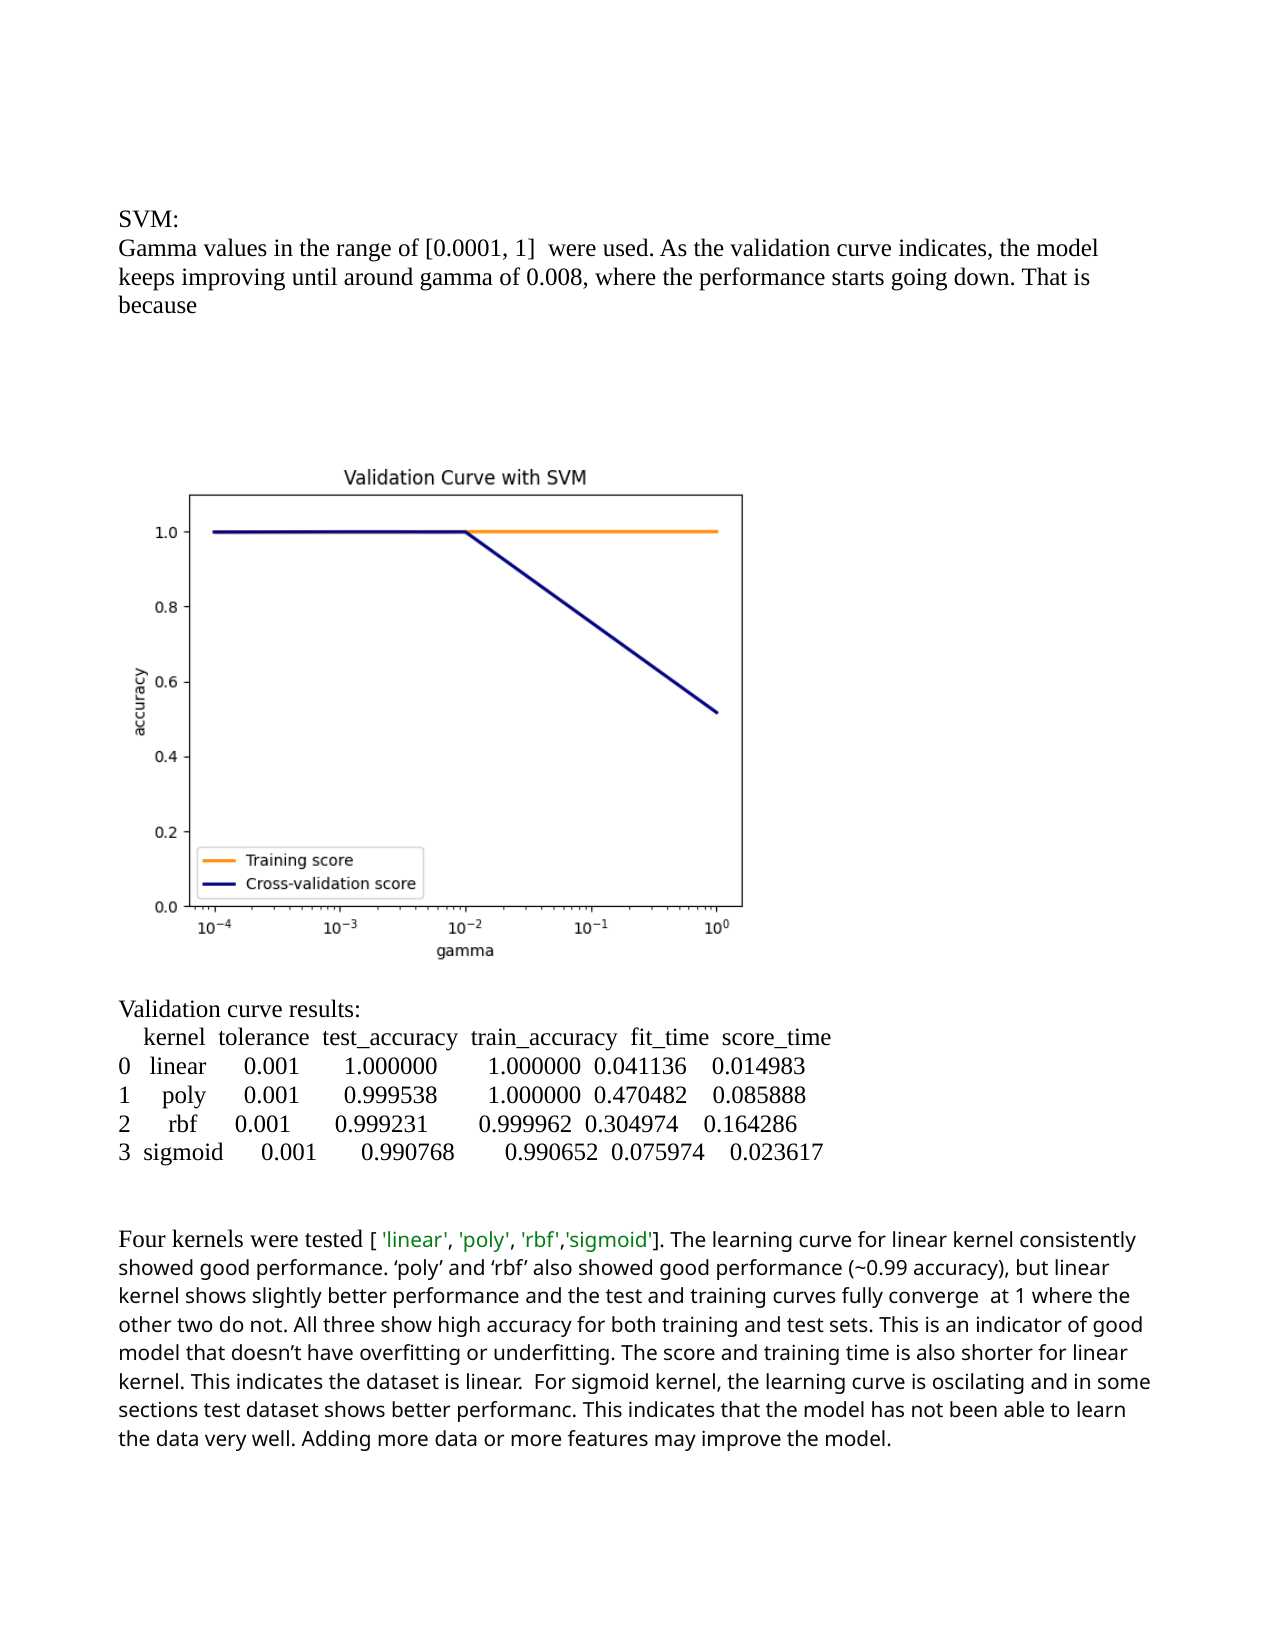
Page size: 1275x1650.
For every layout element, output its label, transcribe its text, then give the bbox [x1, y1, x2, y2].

text SVM: [118, 204, 1157, 233]
text kernel tolerance test_accuracy train_accuracy fit_time score_time [118, 1022, 1157, 1051]
text 1 poly 0.001 0.999538 1.000000 0.470482 0.085888 [118, 1080, 1157, 1109]
text Validation curve results: [118, 994, 1157, 1022]
picture [100, 430, 813, 965]
text Four kernels were tested [ 'linear', 'poly', 'rbf','sigmoid']. The learning curve for linear kernel consistently showed good performance. ‘poly’ and ‘rbf’ also showed good performance (~0.99 accuracy), but linear kernel shows slightly better performance and the test and training curves fully converge at 1 where the other two do not. All three show high accuracy for both training and test sets. This is an indicator of good model that doesn’t have overfitting or underfitting. The score and training time is also shorter for linear kernel. This indicates the dataset is linear. For sigmoid kernel, the learning curve is oscilating and in some sections test dataset shows better performanc. This indicates that the model has not been able to learn the data very well. Adding more data or more features may improve the model. [118, 1224, 1157, 1452]
text 0 linear 0.001 1.000000 1.000000 0.041136 0.014983 [118, 1051, 1157, 1080]
text 3 sigmoid 0.001 0.990768 0.990652 0.075974 0.023617 [118, 1137, 1157, 1166]
text 2 rbf 0.001 0.999231 0.999962 0.304974 0.164286 [118, 1109, 1157, 1137]
text Gamma values in the range of [0.0001, 1] were used. As the validation curve indicates, the model keeps improving until around gamma of 0.008, where the performance starts going down. That is because [118, 233, 1157, 319]
